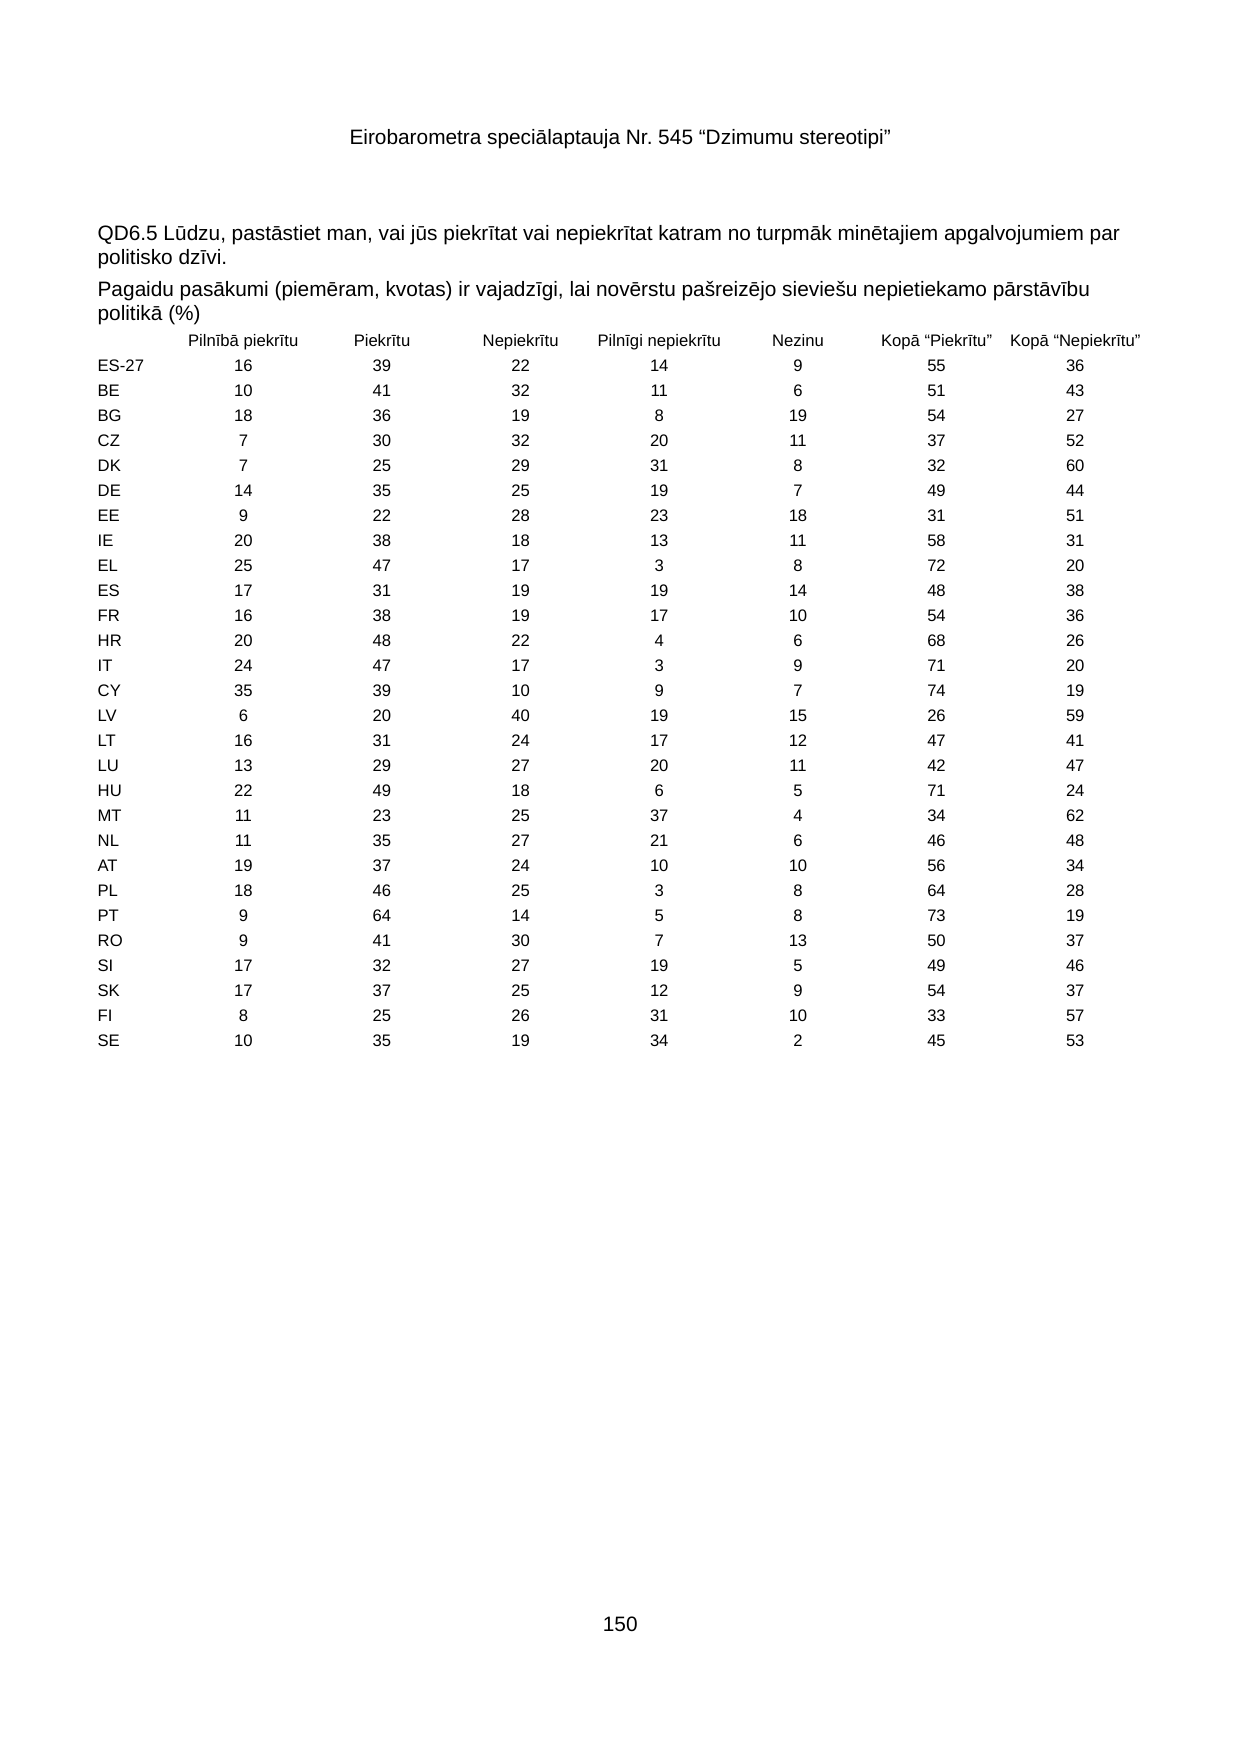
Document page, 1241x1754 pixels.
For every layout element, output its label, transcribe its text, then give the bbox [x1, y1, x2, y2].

table_cell 25 [313, 1003, 451, 1028]
table_cell 24 [451, 728, 590, 753]
table_cell 11 [728, 753, 867, 778]
table_cell 20 [590, 753, 728, 778]
table_cell 71 [867, 653, 1006, 678]
table_cell 47 [867, 728, 1006, 753]
table_cell 11 [728, 428, 867, 453]
table_cell 3 [590, 878, 728, 903]
table_cell 15 [728, 703, 867, 728]
table_cell 34 [1006, 853, 1144, 878]
table_cell 7 [174, 453, 312, 478]
table_cell 36 [1006, 603, 1144, 628]
table_cell 41 [313, 378, 451, 403]
table_cell Piekrītu [313, 328, 451, 353]
table_cell 25 [451, 478, 590, 503]
table_cell 51 [867, 378, 1006, 403]
table_cell 46 [867, 828, 1006, 853]
table_cell 25 [451, 878, 590, 903]
table_cell 10 [728, 1003, 867, 1028]
table_cell 4 [590, 628, 728, 653]
table_cell 49 [867, 953, 1006, 978]
table_cell BE [95, 378, 174, 403]
table_cell 48 [313, 628, 451, 653]
table_cell 16 [174, 728, 312, 753]
table_cell HR [95, 628, 174, 653]
table_cell 24 [451, 853, 590, 878]
table_cell 27 [451, 828, 590, 853]
table_cell 3 [590, 653, 728, 678]
table_cell 38 [313, 603, 451, 628]
table_cell Pilnīgi nepiekrītu [590, 328, 728, 353]
table_cell 36 [1006, 353, 1144, 378]
table_cell 62 [1006, 803, 1144, 828]
table_cell 27 [1006, 403, 1144, 428]
table_cell 16 [174, 353, 312, 378]
table_cell FR [95, 603, 174, 628]
table_cell 6 [728, 378, 867, 403]
table_cell 20 [313, 703, 451, 728]
table_cell 47 [1006, 753, 1144, 778]
table_cell 20 [590, 428, 728, 453]
table_cell 6 [728, 828, 867, 853]
table_cell 22 [174, 778, 312, 803]
table_cell 18 [174, 403, 312, 428]
table_cell LT [95, 728, 174, 753]
table_cell 51 [1006, 503, 1144, 528]
table_cell 58 [867, 528, 1006, 553]
table_cell 8 [728, 453, 867, 478]
table_cell LV [95, 703, 174, 728]
table_cell 9 [590, 678, 728, 703]
table_cell 52 [1006, 428, 1144, 453]
table_cell 27 [451, 953, 590, 978]
table_cell 32 [867, 453, 1006, 478]
table_cell 31 [590, 1003, 728, 1028]
table_cell 56 [867, 853, 1006, 878]
table_cell 8 [590, 403, 728, 428]
table_cell 2 [728, 1028, 867, 1053]
table_cell 17 [174, 978, 312, 1003]
table_cell 20 [1006, 653, 1144, 678]
table_cell CY [95, 678, 174, 703]
table_cell 37 [1006, 928, 1144, 953]
table_cell 7 [728, 478, 867, 503]
table_cell 23 [313, 803, 451, 828]
table_cell 9 [728, 353, 867, 378]
table_cell 17 [451, 553, 590, 578]
table_cell 24 [174, 653, 312, 678]
table_cell 59 [1006, 703, 1144, 728]
table_cell 34 [590, 1028, 728, 1053]
table_cell 19 [728, 403, 867, 428]
table_cell 44 [1006, 478, 1144, 503]
table_cell Pilnībā piekrītu [174, 328, 312, 353]
table_cell 29 [451, 453, 590, 478]
table_cell 31 [313, 728, 451, 753]
table_cell SK [95, 978, 174, 1003]
table_cell [95, 328, 174, 353]
table_cell 54 [867, 403, 1006, 428]
table_cell 35 [174, 678, 312, 703]
table_cell 37 [1006, 978, 1144, 1003]
table_cell 18 [451, 528, 590, 553]
table_cell 74 [867, 678, 1006, 703]
table_cell 30 [313, 428, 451, 453]
table_cell 10 [590, 853, 728, 878]
table_cell 19 [1006, 903, 1144, 928]
table_cell 12 [728, 728, 867, 753]
table_cell 19 [590, 478, 728, 503]
table_cell 13 [728, 928, 867, 953]
table_cell 35 [313, 478, 451, 503]
table_cell 11 [174, 803, 312, 828]
table_cell 17 [174, 578, 312, 603]
table_cell Kopā “Piekrītu” [867, 328, 1006, 353]
table_cell LU [95, 753, 174, 778]
table_cell 37 [867, 428, 1006, 453]
table_cell 33 [867, 1003, 1006, 1028]
table_cell 28 [451, 503, 590, 528]
table_cell 48 [1006, 828, 1144, 853]
table_cell 3 [590, 553, 728, 578]
table_cell 9 [728, 978, 867, 1003]
table_cell SE [95, 1028, 174, 1053]
table_cell 8 [728, 903, 867, 928]
table_cell 37 [313, 978, 451, 1003]
table_cell 38 [313, 528, 451, 553]
table_cell 32 [451, 378, 590, 403]
table_cell 49 [867, 478, 1006, 503]
table_cell 71 [867, 778, 1006, 803]
table_cell 10 [728, 603, 867, 628]
table_cell 11 [728, 528, 867, 553]
table_cell 19 [451, 403, 590, 428]
table_cell 5 [728, 778, 867, 803]
table_cell 14 [451, 903, 590, 928]
table_cell 19 [590, 578, 728, 603]
table_cell 21 [590, 828, 728, 853]
table_cell 40 [451, 703, 590, 728]
table_cell NL [95, 828, 174, 853]
table_cell 12 [590, 978, 728, 1003]
table_cell 14 [174, 478, 312, 503]
table_cell 36 [313, 403, 451, 428]
table_cell 25 [313, 453, 451, 478]
table_cell 7 [174, 428, 312, 453]
table_cell 37 [313, 853, 451, 878]
table_cell 22 [313, 503, 451, 528]
table_cell 31 [590, 453, 728, 478]
table_cell 47 [313, 653, 451, 678]
table_cell EL [95, 553, 174, 578]
table_cell 19 [174, 853, 312, 878]
table_cell 9 [174, 503, 312, 528]
table_cell PT [95, 903, 174, 928]
table_cell ES [95, 578, 174, 603]
table_cell Nepiekrītu [451, 328, 590, 353]
table_cell 48 [867, 578, 1006, 603]
table_cell 32 [451, 428, 590, 453]
table_cell EE [95, 503, 174, 528]
table_cell 38 [1006, 578, 1144, 603]
table_cell 10 [728, 853, 867, 878]
table_cell 10 [174, 1028, 312, 1053]
table_cell 25 [174, 553, 312, 578]
table_cell DE [95, 478, 174, 503]
table_cell 35 [313, 828, 451, 853]
table_cell 46 [313, 878, 451, 903]
table_cell 19 [451, 603, 590, 628]
table_cell 17 [590, 603, 728, 628]
table_cell 6 [728, 628, 867, 653]
table_header QD6.5 Lūdzu, pastāstiet man, vai jūs piekrītat vai nepiekrītat katram no turpmāk minētajiem apgalvojumiem par politisko dzīvi. [95, 217, 1144, 272]
table_cell 19 [1006, 678, 1144, 703]
table_cell 39 [313, 353, 451, 378]
table_cell 18 [174, 878, 312, 903]
table_cell 19 [590, 703, 728, 728]
table_cell ES-27 [95, 353, 174, 378]
table_cell 37 [590, 803, 728, 828]
table_cell 5 [728, 953, 867, 978]
table_cell 31 [1006, 528, 1144, 553]
table_cell 8 [174, 1003, 312, 1028]
table_cell 29 [313, 753, 451, 778]
table_cell SI [95, 953, 174, 978]
table_cell 27 [451, 753, 590, 778]
table_cell 14 [728, 578, 867, 603]
table_cell 30 [451, 928, 590, 953]
table_cell 9 [174, 903, 312, 928]
table_cell 42 [867, 753, 1006, 778]
table_cell 16 [174, 603, 312, 628]
table_cell 8 [728, 878, 867, 903]
table_cell 5 [590, 903, 728, 928]
table_cell 4 [728, 803, 867, 828]
table_cell 49 [313, 778, 451, 803]
table_cell 46 [1006, 953, 1144, 978]
table_cell 53 [1006, 1028, 1144, 1053]
table_cell 31 [313, 578, 451, 603]
table_cell PL [95, 878, 174, 903]
table_cell 6 [590, 778, 728, 803]
table_cell 32 [313, 953, 451, 978]
table_cell 22 [451, 353, 590, 378]
table_cell 57 [1006, 1003, 1144, 1028]
table_cell 28 [1006, 878, 1144, 903]
table_cell 20 [174, 628, 312, 653]
table_cell 17 [451, 653, 590, 678]
table_cell 26 [867, 703, 1006, 728]
table_cell Kopā “Nepiekrītu” [1006, 328, 1144, 353]
table_cell 17 [590, 728, 728, 753]
table_cell 68 [867, 628, 1006, 653]
table_cell 11 [174, 828, 312, 853]
table_cell 23 [590, 503, 728, 528]
table_cell 7 [728, 678, 867, 703]
table_cell CZ [95, 428, 174, 453]
table_cell 26 [451, 1003, 590, 1028]
table_cell 41 [313, 928, 451, 953]
table_cell 14 [590, 353, 728, 378]
table_cell BG [95, 403, 174, 428]
table_cell 7 [590, 928, 728, 953]
table_cell 6 [174, 703, 312, 728]
table_cell AT [95, 853, 174, 878]
table_cell MT [95, 803, 174, 828]
table_cell 18 [451, 778, 590, 803]
table_cell 8 [728, 553, 867, 578]
table_cell 34 [867, 803, 1006, 828]
table_cell 54 [867, 603, 1006, 628]
table_cell Nezinu [728, 328, 867, 353]
table_cell DK [95, 453, 174, 478]
table_cell 43 [1006, 378, 1144, 403]
table_cell 18 [728, 503, 867, 528]
table_cell 9 [728, 653, 867, 678]
table_cell 19 [590, 953, 728, 978]
table_cell RO [95, 928, 174, 953]
table_cell HU [95, 778, 174, 803]
table_cell 26 [1006, 628, 1144, 653]
table_cell 10 [451, 678, 590, 703]
table_cell 35 [313, 1028, 451, 1053]
table_cell 60 [1006, 453, 1144, 478]
table_cell IE [95, 528, 174, 553]
table_cell 55 [867, 353, 1006, 378]
table_cell 13 [174, 753, 312, 778]
table_cell 25 [451, 803, 590, 828]
table_cell 9 [174, 928, 312, 953]
table_cell 13 [590, 528, 728, 553]
table_cell 41 [1006, 728, 1144, 753]
table_cell 64 [867, 878, 1006, 903]
table_cell 24 [1006, 778, 1144, 803]
table_cell 19 [451, 1028, 590, 1053]
table_cell 73 [867, 903, 1006, 928]
table_cell 31 [867, 503, 1006, 528]
table_cell 72 [867, 553, 1006, 578]
table_cell FI [95, 1003, 174, 1028]
table_cell 25 [451, 978, 590, 1003]
table_cell IT [95, 653, 174, 678]
table_cell 11 [590, 378, 728, 403]
table_cell 64 [313, 903, 451, 928]
table_cell 54 [867, 978, 1006, 1003]
table_cell 47 [313, 553, 451, 578]
table_cell 19 [451, 578, 590, 603]
table_cell 20 [1006, 553, 1144, 578]
table_cell 50 [867, 928, 1006, 953]
table_cell 45 [867, 1028, 1006, 1053]
table_cell Pagaidu pasākumi (piemēram, kvotas) ir vajadzīgi, lai novērstu pašreizējo sieviešu nepietiekamo pārstāvību politikā (%) [95, 273, 1144, 328]
table_cell 17 [174, 953, 312, 978]
table_cell 20 [174, 528, 312, 553]
table_cell 10 [174, 378, 312, 403]
table_cell 22 [451, 628, 590, 653]
table_cell 39 [313, 678, 451, 703]
